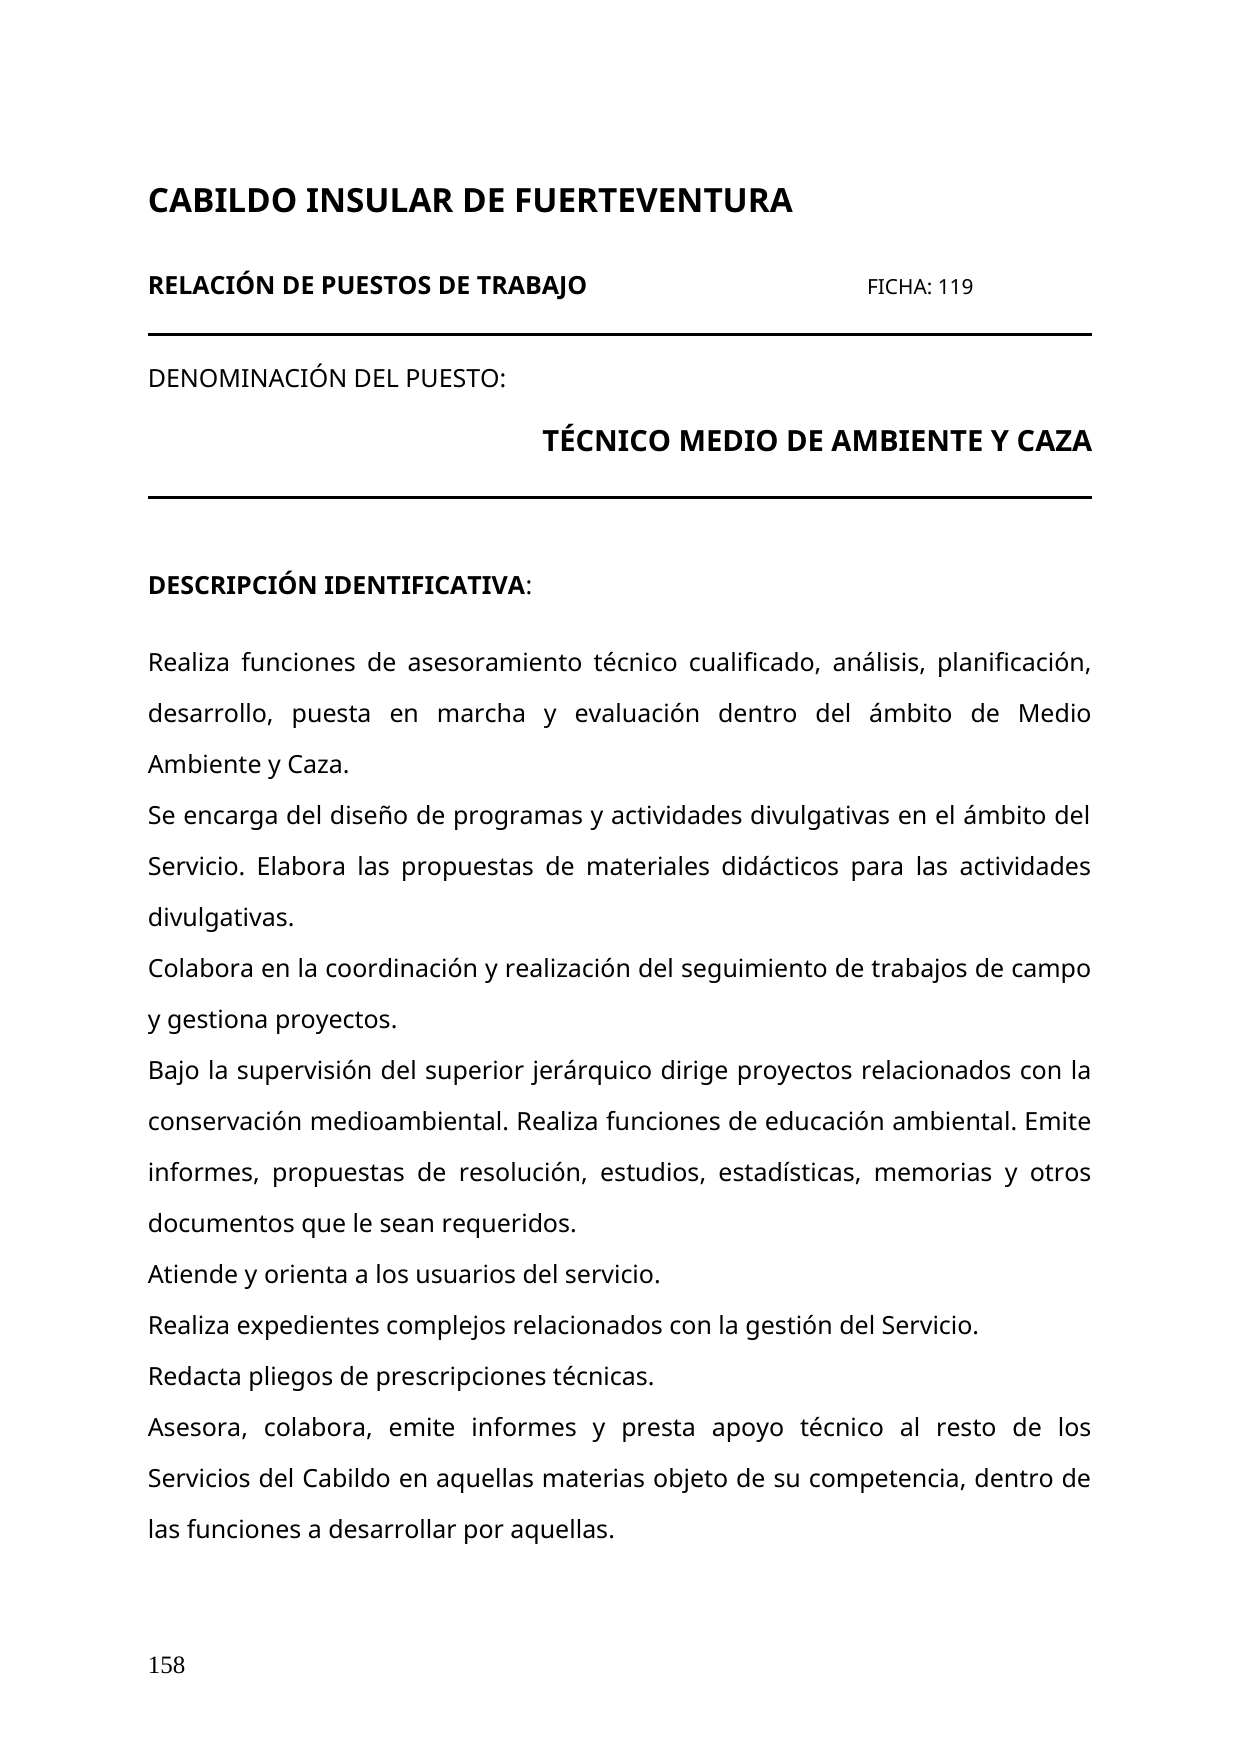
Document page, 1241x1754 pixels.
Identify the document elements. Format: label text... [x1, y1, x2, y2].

text RELACIÓN DE PUESTOS DE TRABAJO FICHA: 119 [148, 268, 1092, 302]
text Realiza expedientes complejos relacionados con la gestión del Servicio. [148, 1308, 1092, 1342]
text Realiza funciones de asesoramiento técnico cualificado, análisis, planificación, desarrollo, puesta en marcha y evaluación dentro del ámbito de Medio Ambiente y Caza. [148, 644, 1092, 780]
text DENOMINACIÓN DEL PUESTO: [148, 361, 1092, 395]
text DESCRIPCIÓN IDENTIFICATIVA: [148, 567, 1092, 602]
text Asesora, colabora, emite informes y presta apoyo técnico al resto de los Servicios del Cabildo en aquellas materias objeto de su competencia, dentro de las funciones a desarrollar por aquellas. [148, 1410, 1092, 1546]
text Bajo la supervisión del superior jerárquico dirige proyectos relacionados con la conservación medioambiental. Realiza funciones de educación ambiental. Emite informes, propuestas de resolución, estudios, estadísticas, memorias y otros documentos que le sean requeridos. [148, 1052, 1092, 1240]
text TÉCNICO MEDIO DE AMBIENTE Y CAZA [177, 420, 1092, 459]
text Atiende y orienta a los usuarios del servicio. [148, 1257, 1092, 1291]
text Redacta pliegos de prescripciones técnicas. [148, 1359, 1092, 1393]
text Se encarga del diseño de programas y actividades divulgativas en el ámbito del Servicio. Elabora las propuestas de materiales didácticos para las actividades divulgativas. [148, 797, 1092, 933]
text CABILDO INSULAR DE FUERTEVENTURA [148, 177, 1092, 223]
text Colabora en la coordinación y realización del seguimiento de trabajos de campo y gestiona proyectos. [148, 950, 1092, 1036]
